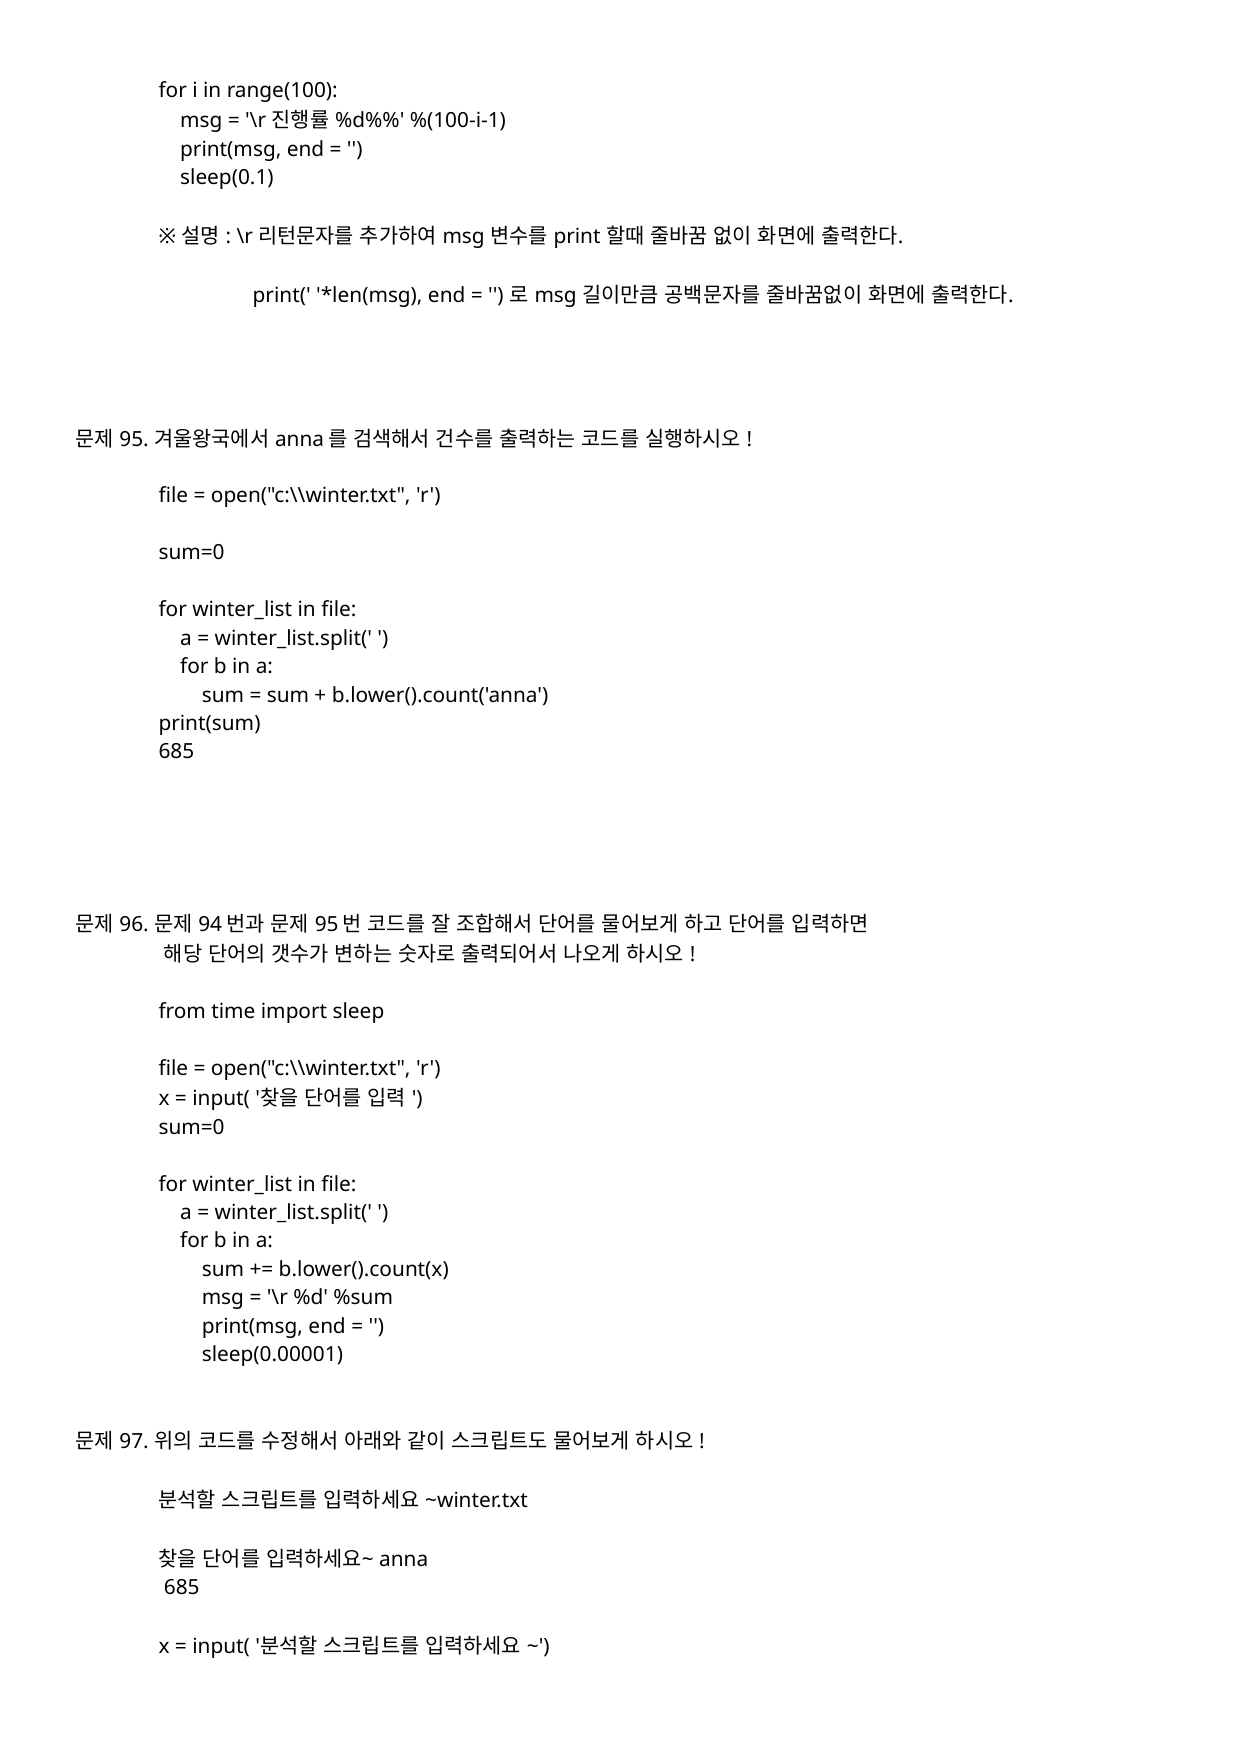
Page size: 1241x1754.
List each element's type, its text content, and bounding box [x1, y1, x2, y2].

text a = winter_list.split(' ') [75, 1197, 1165, 1226]
text print(msg, end = '') [75, 134, 1165, 162]
text for b in a: [75, 1226, 1165, 1254]
text 685 [75, 737, 1165, 765]
text 문제 96. 문제 94번과 문제 95번 코드를 잘 조합해서 단어를 물어보게 하고 단어를 입력하면 [75, 907, 1165, 937]
text sleep(0.1) [75, 162, 1165, 191]
text sum=0 [75, 537, 1165, 566]
text a = winter_list.split(' ') [75, 623, 1165, 651]
text file = open("c:\\winter.txt", 'r') [75, 481, 1165, 509]
text ※ 설명 : \r 리턴문자를 추가하여 msg 변수를 print 할때 줄바꿈 없이 화면에 출력한다. [75, 219, 1165, 249]
text x = input( '분석할 스크립트를 입력하세요 ~') [75, 1629, 1165, 1660]
text print(sum) [75, 708, 1165, 737]
text 685 [75, 1572, 1165, 1601]
text 문제 97. 위의 코드를 수정해서 아래와 같이 스크립트도 물어보게 하시오 ! [75, 1425, 1165, 1455]
text 해당 단어의 갯수가 변하는 숫자로 출력되어서 나오게 하시오 ! [75, 937, 1165, 968]
text for winter_list in file: [75, 594, 1165, 623]
text sum = sum + b.lower().count('anna') [75, 680, 1165, 708]
text from time import sleep [75, 996, 1165, 1025]
text sleep(0.00001) [75, 1339, 1165, 1368]
text for winter_list in file: [75, 1169, 1165, 1197]
text 분석할 스크립트를 입력하세요 ~winter.txt [75, 1483, 1165, 1514]
text sum += b.lower().count(x) [75, 1254, 1165, 1282]
text for b in a: [75, 651, 1165, 680]
text 찾을 단어를 입력하세요~ anna [75, 1542, 1165, 1572]
text print(' '*len(msg), end = '') 로 msg 길이만큼 공백문자를 줄바꿈없이 화면에 출력한다. [75, 278, 1165, 308]
text print(msg, end = '') [75, 1311, 1165, 1339]
text msg = '\r %d' %sum [75, 1282, 1165, 1311]
text 문제 95. 겨울왕국에서 anna를 검색해서 건수를 출력하는 코드를 실행하시오 ! [75, 422, 1165, 452]
text for i in range(100): [75, 75, 1165, 103]
text sum=0 [75, 1112, 1165, 1140]
text msg = '\r 진행률 %d%%' %(100-i-1) [75, 103, 1165, 134]
text file = open("c:\\winter.txt", 'r') [75, 1053, 1165, 1082]
text x = input( '찾을 단어를 입력 ') [75, 1082, 1165, 1112]
